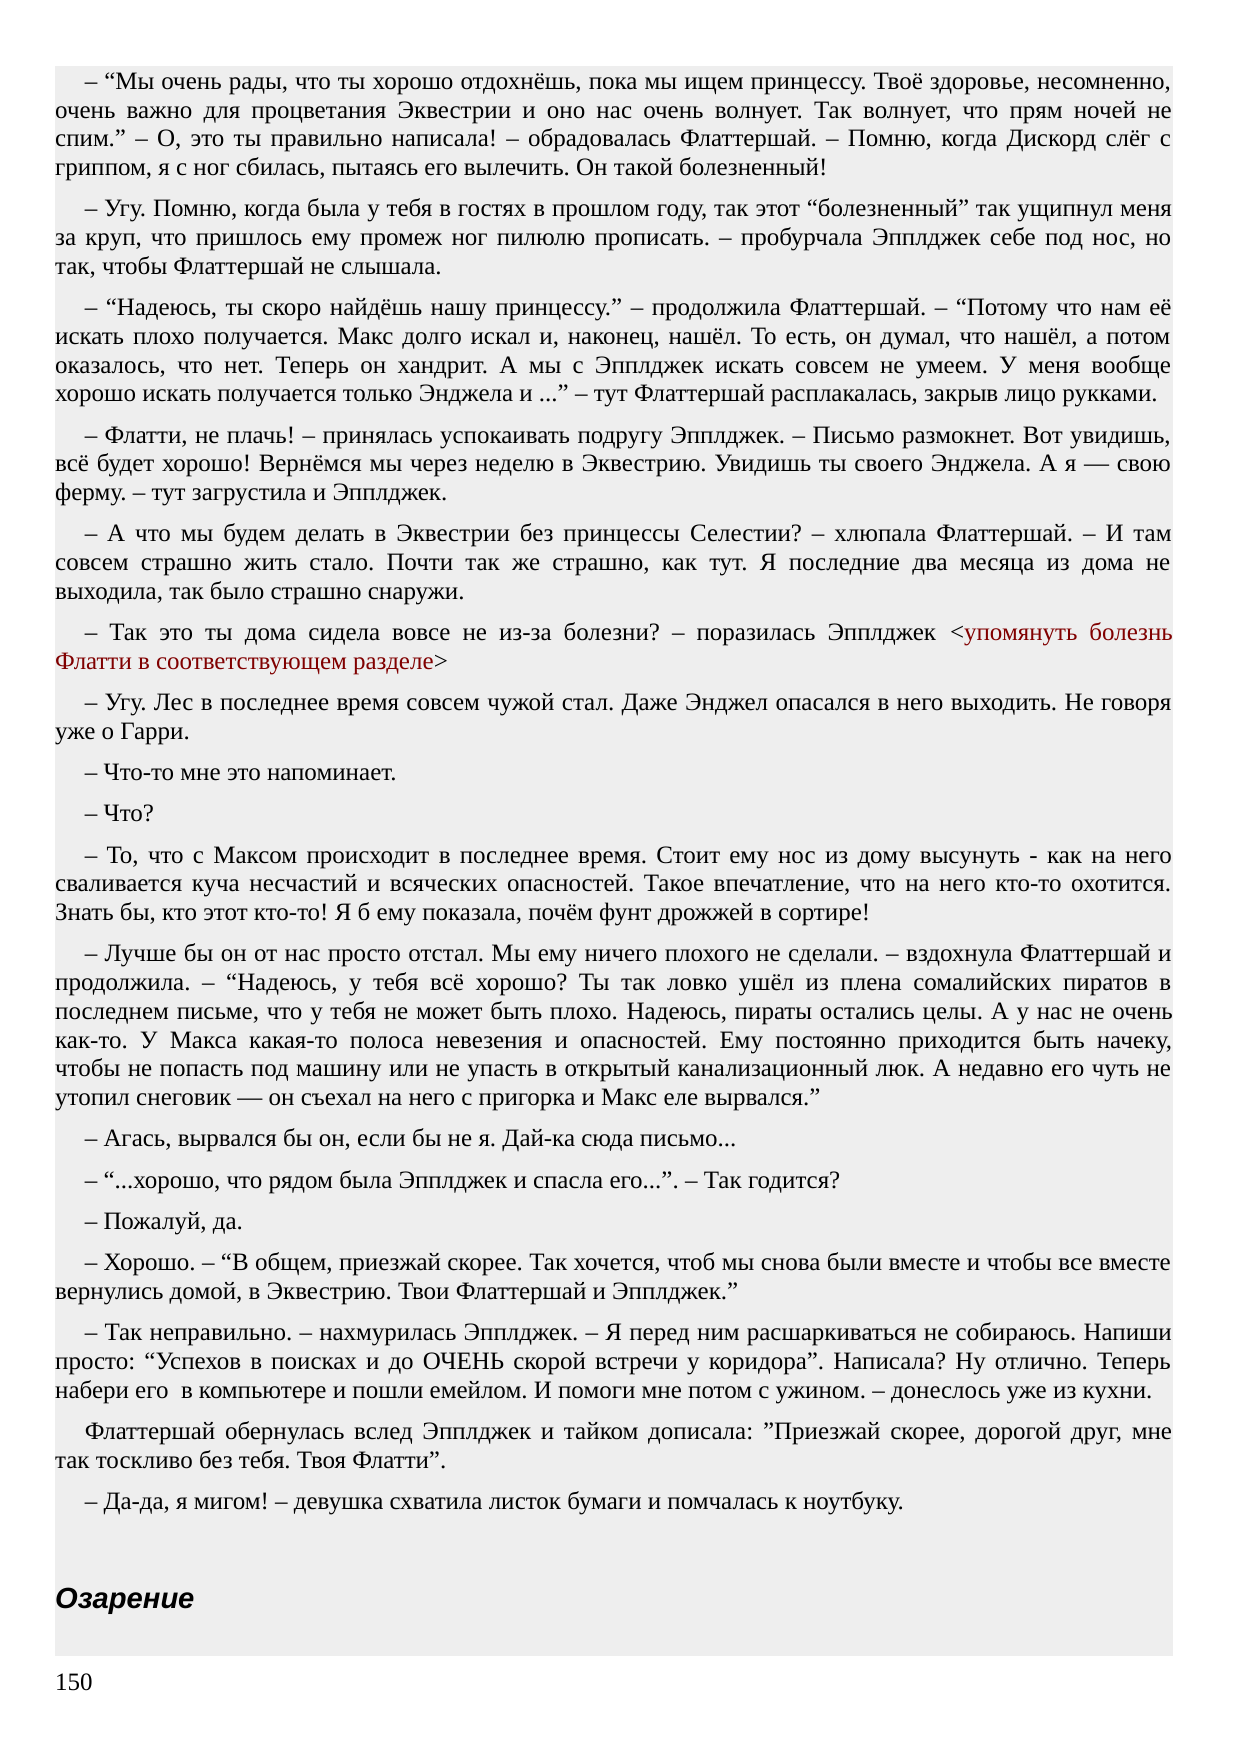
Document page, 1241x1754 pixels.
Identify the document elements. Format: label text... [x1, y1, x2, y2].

text – Что-то мне это напоминает. [55, 757, 1173, 786]
text – “...хорошо, что рядом была Эпплджек и спасла его...”. – Так годится? [55, 1165, 1173, 1193]
text – Так это ты дома сидела вовсе не из-за болезни? – поразилась Эпплджек <упомянуть болезнь Флатти в соответствующем разделе> [55, 617, 1173, 675]
text – То, что с Максом происходит в последнее время. Стоит ему нос из дому высунуть - как на него сваливается куча несчастий и всяческих опасностей. Такое впечатление, что на него кто-то охотится. Знать бы, кто этот кто-то! Я б ему показала, почём фунт дрожжей в сортире! [55, 840, 1173, 926]
text – Да-да, я мигом! – девушка схватила листок бумаги и помчалась к ноутбуку. [55, 1486, 1173, 1515]
text – Так неправильно. – нахмурилась Эпплджек. – Я перед ним расшаркиваться не собираюсь. Напиши просто: “Успехов в поисках и до ОЧЕНЬ скорой встречи у коридора”. Написала? Ну отлично. Теперь набери его в компьютере и пошли емейлом. И помоги мне потом с ужином. – донеслось уже из кухни. [55, 1317, 1173, 1403]
text – Флатти, не плачь! – принялась успокаивать подругу Эпплджек. – Письмо размокнет. Вот увидишь, всё будет хорошо! Вернёмся мы через неделю в Эквестрию. Увидишь ты своего Энджела. А я — свою ферму. – тут загрустила и Эпплджек. [55, 420, 1173, 506]
subtitle Озарение [55, 1581, 1173, 1614]
text – “Мы очень рады, что ты хорошо отдохнёшь, пока мы ищем принцессу. Твоё здоровье, несомненно, очень важно для процветания Эквестрии и оно нас очень волнует. Так волнует, что прям ночей не спим.” – О, это ты правильно написала! – обрадовалась Флаттершай. – Помню, когда Дискорд слёг с гриппом, я с ног сбилась, пытаясь его вылечить. Он такой болезненный! [55, 66, 1173, 181]
text – Что? [55, 798, 1173, 827]
text – Угу. Лес в последнее время совсем чужой стал. Даже Энджел опасался в него выходить. Не говоря уже о Гарри. [55, 687, 1173, 745]
text – Угу. Помню, когда была у тебя в гостях в прошлом году, так этот “болезненный” так ущипнул меня за круп, что пришлось ему промеж ног пилюлю прописать. – пробурчала Эпплджек себе под нос, но так, чтобы Флаттершай не слышала. [55, 193, 1173, 280]
text – Хорошо. – “В общем, приезжай скорее. Так хочется, чтоб мы снова были вместе и чтобы все вместе вернулись домой, в Эквестрию. Твои Флаттершай и Эпплджек.” [55, 1247, 1173, 1305]
text – Лучше бы он от нас просто отстал. Мы ему ничего плохого не сделали. – вздохнула Флаттершай и продолжила. – “Надеюсь, у тебя всё хорошо? Ты так ловко ушёл из плена сомалийских пиратов в последнем письме, что у тебя не может быть плохо. Надеюсь, пираты остались целы. А у нас не очень как-то. У Макса какая-то полоса невезения и опасностей. Ему постоянно приходится быть начеку, чтобы не попасть под машину или не упасть в открытый канализационный люк. А недавно его чуть не утопил снеговик — он съехал на него с пригорка и Макс еле вырвался.” [55, 938, 1173, 1111]
text – А что мы будем делать в Эквестрии без принцессы Селестии? – хлюпала Флаттершай. – И там совсем страшно жить стало. Почти так же страшно, как тут. Я последние два месяца из дома не выходила, так было страшно снаружи. [55, 518, 1173, 605]
text – “Надеюсь, ты скоро найдёшь нашу принцессу.” – продолжила Флаттершай. – “Потому что нам её искать плохо получается. Макс долго искал и, наконец, нашёл. То есть, он думал, что нашёл, а потом оказалось, что нет. Теперь он хандрит. А мы с Эпплджек искать совсем не умеем. У меня вообще хорошо искать получается только Энджела и ...” – тут Флаттершай расплакалась, закрыв лицо рукками. [55, 292, 1173, 407]
text Флаттершай обернулась вслед Эпплджек и тайком дописала: ”Приезжай скорее, дорогой друг, мне так тоскливо без тебя. Твоя Флатти”. [55, 1416, 1173, 1473]
text – Пожалуй, да. [55, 1206, 1173, 1235]
text – Агась, вырвался бы он, если бы не я. Дай-ка сюда письмо... [55, 1123, 1173, 1152]
